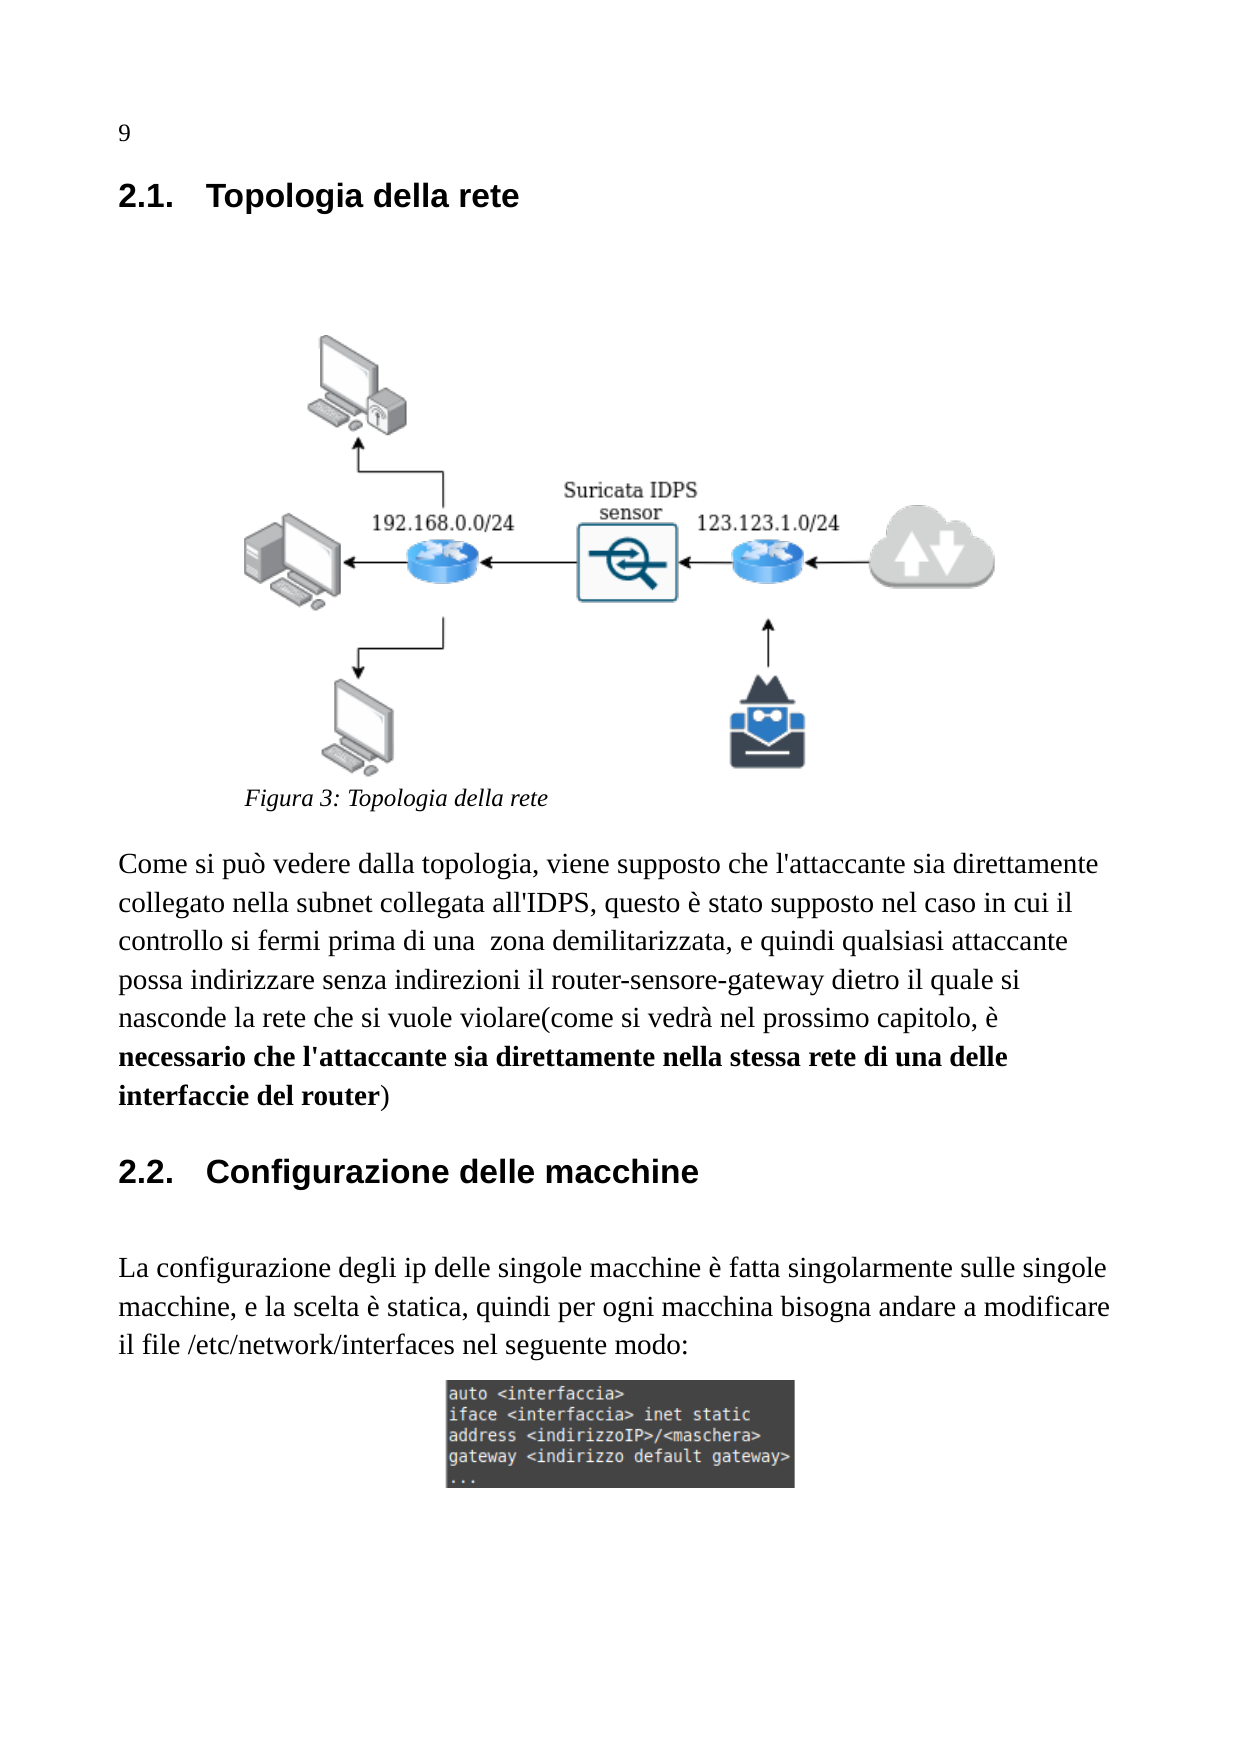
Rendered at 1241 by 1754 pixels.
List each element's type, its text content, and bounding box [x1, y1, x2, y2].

text Come si può vedere dalla topologia, viene supposto che l'attaccante sia direttamente collegato nella subnet collegata all'IDPS, questo è stato supposto nel caso in cui il controllo si fermi prima di una zona demilitarizzata, e quindi qualsiasi attaccante possa indirizzare senza indirezioni il router-sensore-gateway dietro il quale si nasconde la rete che si vuole violare(come si vedrà nel prossimo capitolo, è necessario che l'attaccante sia direttamente nella stessa rete di una delle interfaccie del router) [118, 846, 1122, 1111]
subtitle Topologia della rete [118, 176, 1122, 215]
picture [244, 335, 996, 778]
picture [445, 1380, 795, 1488]
text Figura 3: Topologia della rete [244, 778, 996, 812]
subtitle Configurazione delle macchine [118, 1152, 1122, 1190]
text La configurazione degli ip delle singole macchine è fatta singolarmente sulle singole macchine, e la scelta è statica, quindi per ogni macchina bisogna andare a modificare il file /etc/network/interfaces nel seguente modo: [118, 1250, 1122, 1361]
